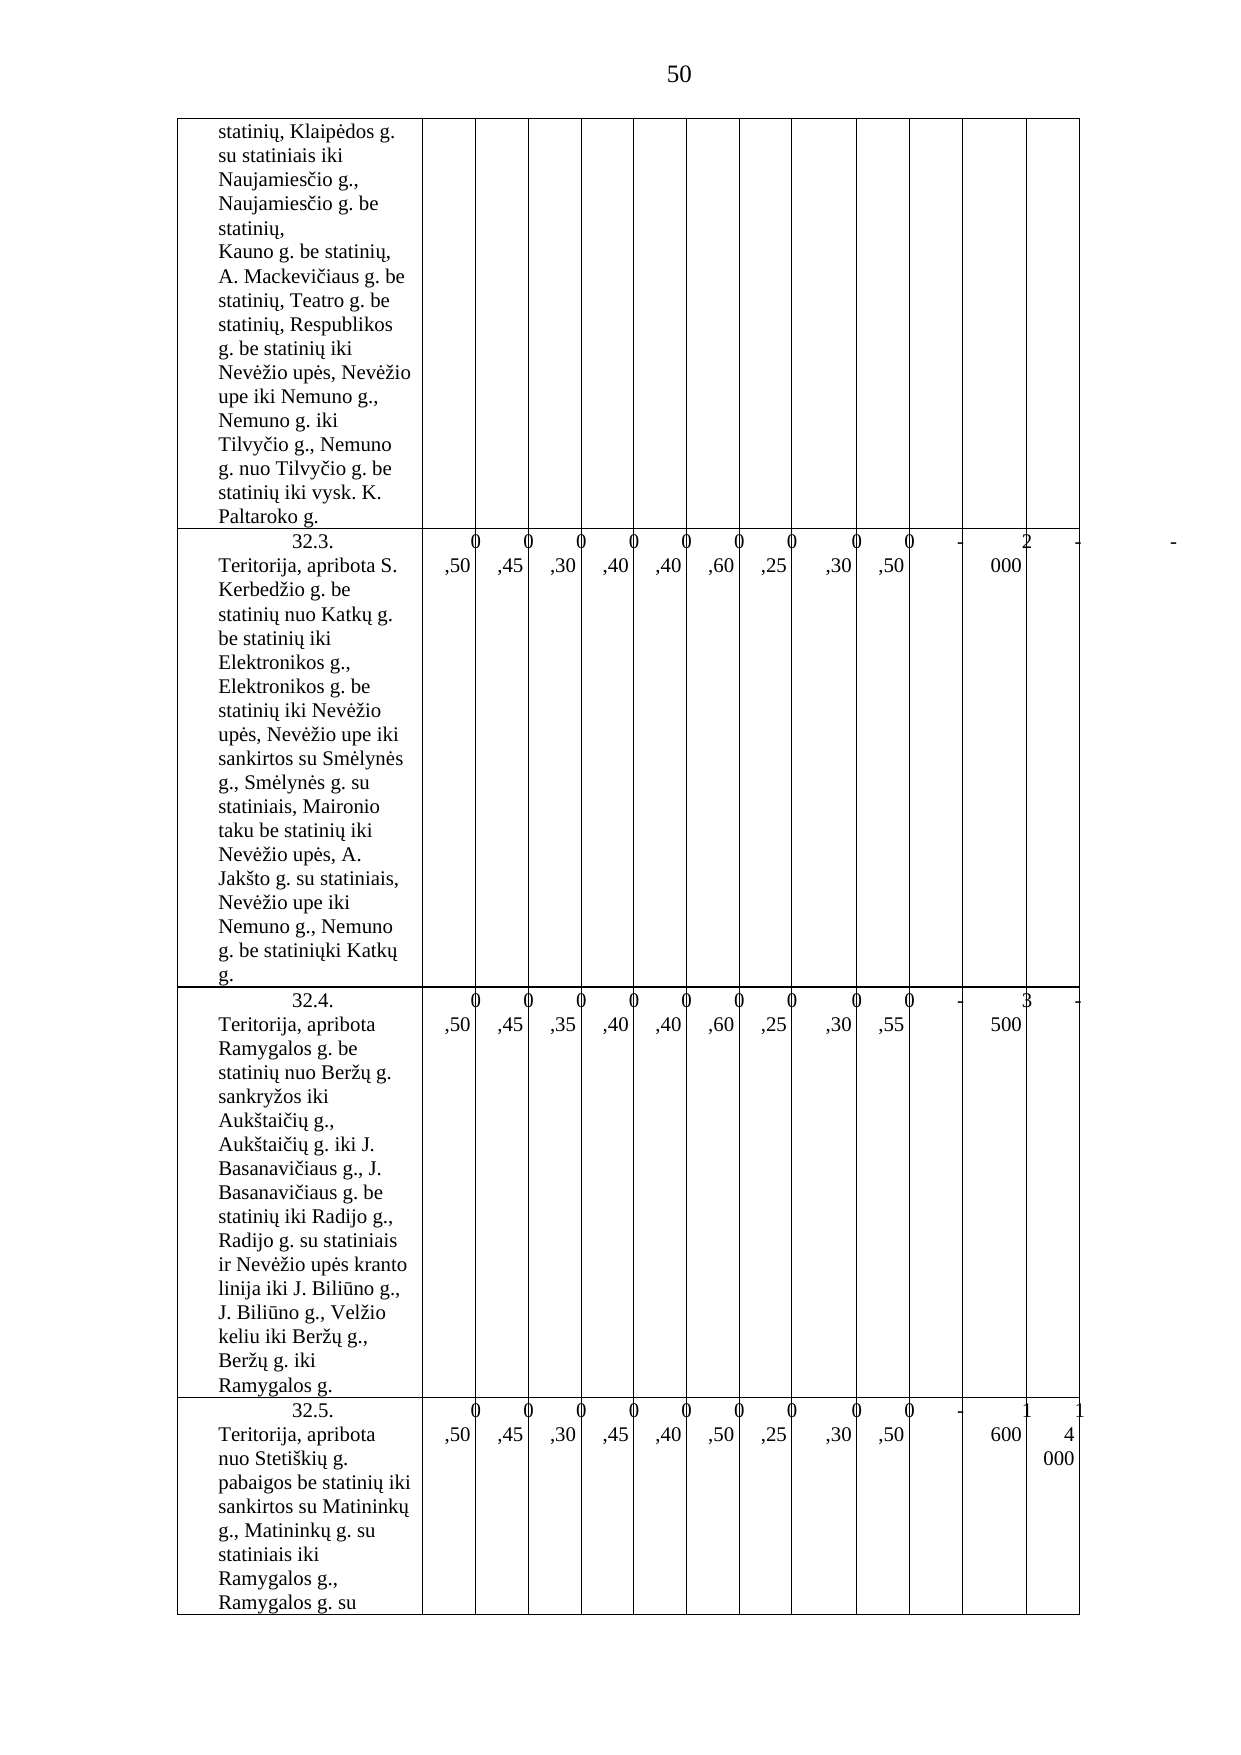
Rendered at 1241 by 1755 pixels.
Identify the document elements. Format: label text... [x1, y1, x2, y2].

table_cell - [1027, 988, 1079, 1397]
table_cell statinių, Klaipėdos g. su statiniais iki Naujamiesčio g., Naujamiesčio g. be statinių, Kauno g. be statinių, A. Mackevičiaus g. be statinių, Teatro g. be statinių, Respublikos g. be statinių iki Nevėžio upės, Nevėžio upe iki Nemuno g., Nemuno g. iki Tilvyčio g., Nemuno g. nuo Tilvyčio g. be statinių iki vysk. K. Paltaroko g. [178, 119, 422, 528]
table_cell 0,25 [740, 119, 791, 528]
table_cell - [910, 119, 962, 528]
table_cell 0,50 [476, 119, 528, 528]
table_cell 0,60 [687, 529, 739, 986]
table_cell 0,50 [423, 1398, 475, 1614]
table_cell 4 000 [963, 119, 1026, 528]
table_cell 0,60 [687, 988, 739, 1397]
table_cell 0,45 [476, 988, 528, 1397]
table_cell 1 600 [963, 1398, 1026, 1614]
table_cell 0,25 [740, 1398, 791, 1614]
table_cell 32.3. Teritorija, apribota S. Kerbedžio g. be statinių nuo Katkų g. be statinių iki Elektronikos g., Elektronikos g. be statinių iki Nevėžio upės, Nevėžio upe iki sankirtos su Smėlynės g., Smėlynės g. su statiniais, Maironio taku be statinių iki Nevėžio upės, A. Jakšto g. su statiniais, Nevėžio upe iki Nemuno g., Nemuno g. be statiniųki Katkų g. [178, 529, 422, 986]
table_cell 0,40 [582, 988, 633, 1397]
table_cell 0,30 [529, 529, 581, 986]
table_cell 0,50 [857, 529, 909, 986]
table_cell - [910, 529, 962, 986]
table_cell 0,30 [792, 1398, 856, 1614]
table_cell 32.5. Teritorija, apribota nuo Stetiškių g. pabaigos be statinių iki sankirtos su Matininkų g., Matininkų g. su statiniais iki Ramygalos g., Ramygalos g. su [178, 1398, 422, 1614]
table_cell 0,55 [857, 988, 909, 1397]
table_cell 0,25 [740, 988, 791, 1397]
table_cell - [1027, 119, 1079, 528]
table_cell [1080, 1397, 1152, 1614]
table_cell 14 000 [1027, 1398, 1079, 1614]
table_cell 0,40 [634, 988, 686, 1397]
table_cell - [910, 988, 962, 1397]
table_cell [1153, 1397, 1181, 1614]
table_cell 0,60 [857, 119, 909, 528]
table_cell 0,30 [792, 529, 856, 986]
table_cell [1153, 986, 1181, 1397]
table_cell [1153, 118, 1181, 528]
table_cell 32.4. Teritorija, apribota Ramygalos g. be statinių nuo Beržų g. sankryžos iki Aukštaičių g., Aukštaičių g. iki J. Basanavičiaus g., J. Basanavičiaus g. be statinių iki Radijo g., Radijo g. su statiniais ir Nevėžio upės kranto linija iki J. Biliūno g., J. Biliūno g., Velžio keliu iki Beržų g., Beržų g. iki Ramygalos g. [178, 988, 422, 1397]
table_cell 0,50 [423, 988, 475, 1397]
table_cell 0,35 [529, 988, 581, 1397]
table_cell - [910, 1398, 962, 1614]
table_cell [1080, 118, 1152, 528]
table_cell 3 500 [963, 988, 1026, 1397]
table_cell 0,65 [687, 119, 739, 528]
table_cell - [1027, 529, 1079, 986]
table_cell 2 000 [963, 529, 1026, 986]
table_cell 0,50 [857, 1398, 909, 1614]
table_cell 0,55 [582, 119, 633, 528]
table_cell 0,50 [423, 529, 475, 986]
table_cell - [1153, 528, 1181, 986]
table_cell [1080, 986, 1152, 1397]
table_cell 0,45 [476, 1398, 528, 1614]
table_cell 0,25 [740, 529, 791, 986]
table_cell [1080, 528, 1152, 986]
table_cell 0,55 [423, 119, 475, 528]
table_cell 0,50 [687, 1398, 739, 1614]
table_cell 0,30 [792, 988, 856, 1397]
table_cell 0,45 [582, 1398, 633, 1614]
table_cell 0,35 [792, 119, 856, 528]
table_cell 0,35 [529, 119, 581, 528]
table_cell 0,40 [582, 529, 633, 986]
table_cell 0,40 [634, 1398, 686, 1614]
table_cell 0,50 [634, 119, 686, 528]
table_cell 0,30 [529, 1398, 581, 1614]
table_cell 0,45 [476, 529, 528, 986]
table_cell 0,40 [634, 529, 686, 986]
